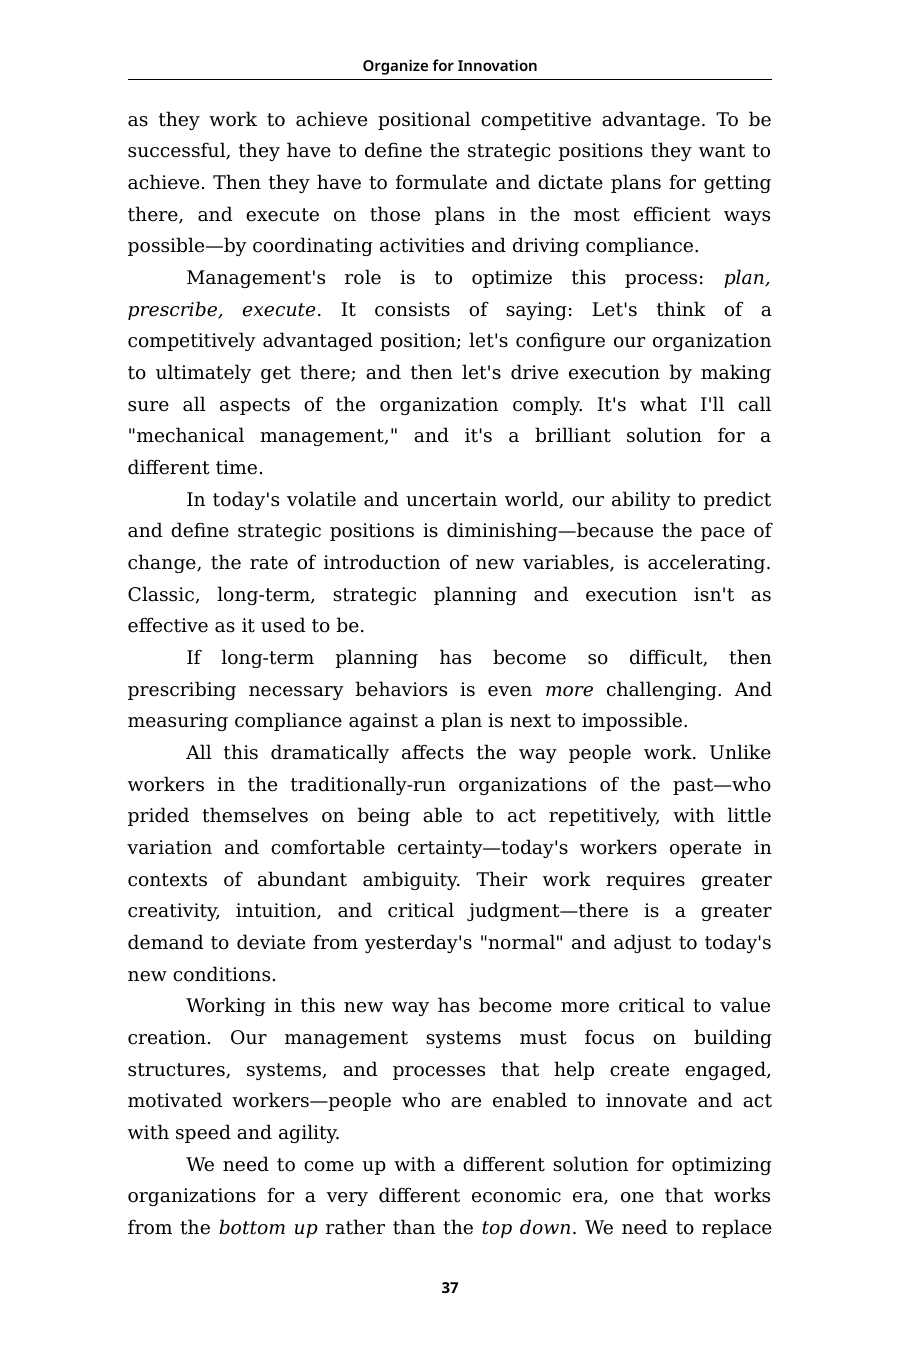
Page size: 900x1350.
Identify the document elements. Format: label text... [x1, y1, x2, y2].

text All this dramatically affects the way people work. Unlike workers in the traditionally-run organizations of the past—who prided themselves on being able to act repetitively, with little variation and comfortable certainty—today's workers operate in contexts of abundant ambiguity. Their work requires greater creativity, intuition, and critical judgment—there is a greater demand to deviate from yesterday's "normal" and adjust to today's new conditions. [127, 742, 772, 986]
text as they work to achieve positional competitive advantage. To be successful, they have to define the strategic positions they want to achieve. Then they have to formulate and dictate plans for getting there, and execute on those plans in the most efficient ways possible—by coordinating activities and driving compliance. [127, 109, 772, 257]
text Working in this new way has become more critical to value creation. Our management systems must focus on building structures, systems, and processes that help create engaged, motivated workers—people who are enabled to innovate and act with speed and agility. [127, 995, 772, 1144]
text We need to come up with a different solution for optimizing organizations for a very different economic era, one that works from the bottom up rather than the top down. We need to replace [127, 1154, 772, 1239]
text If long-term planning has become so difficult, then prescribing necessary behaviors is even more challenging. And measuring compliance against a plan is next to impossible. [127, 647, 772, 732]
text In today's volatile and uncertain world, our ability to predict and define strategic positions is diminishing—because the pace of change, the rate of introduction of new variables, is accelerating. Classic, long-term, strategic planning and execution isn't as effective as it used to be. [127, 489, 772, 637]
text Management's role is to optimize this process: plan, prescribe, execute. It consists of saying: Let's think of a competitively advantaged position; let's configure our organization to ultimately get there; and then let's drive execution by making sure all aspects of the organization comply. It's what I'll call "mechanical management," and it's a brilliant solution for a different time. [127, 267, 772, 479]
